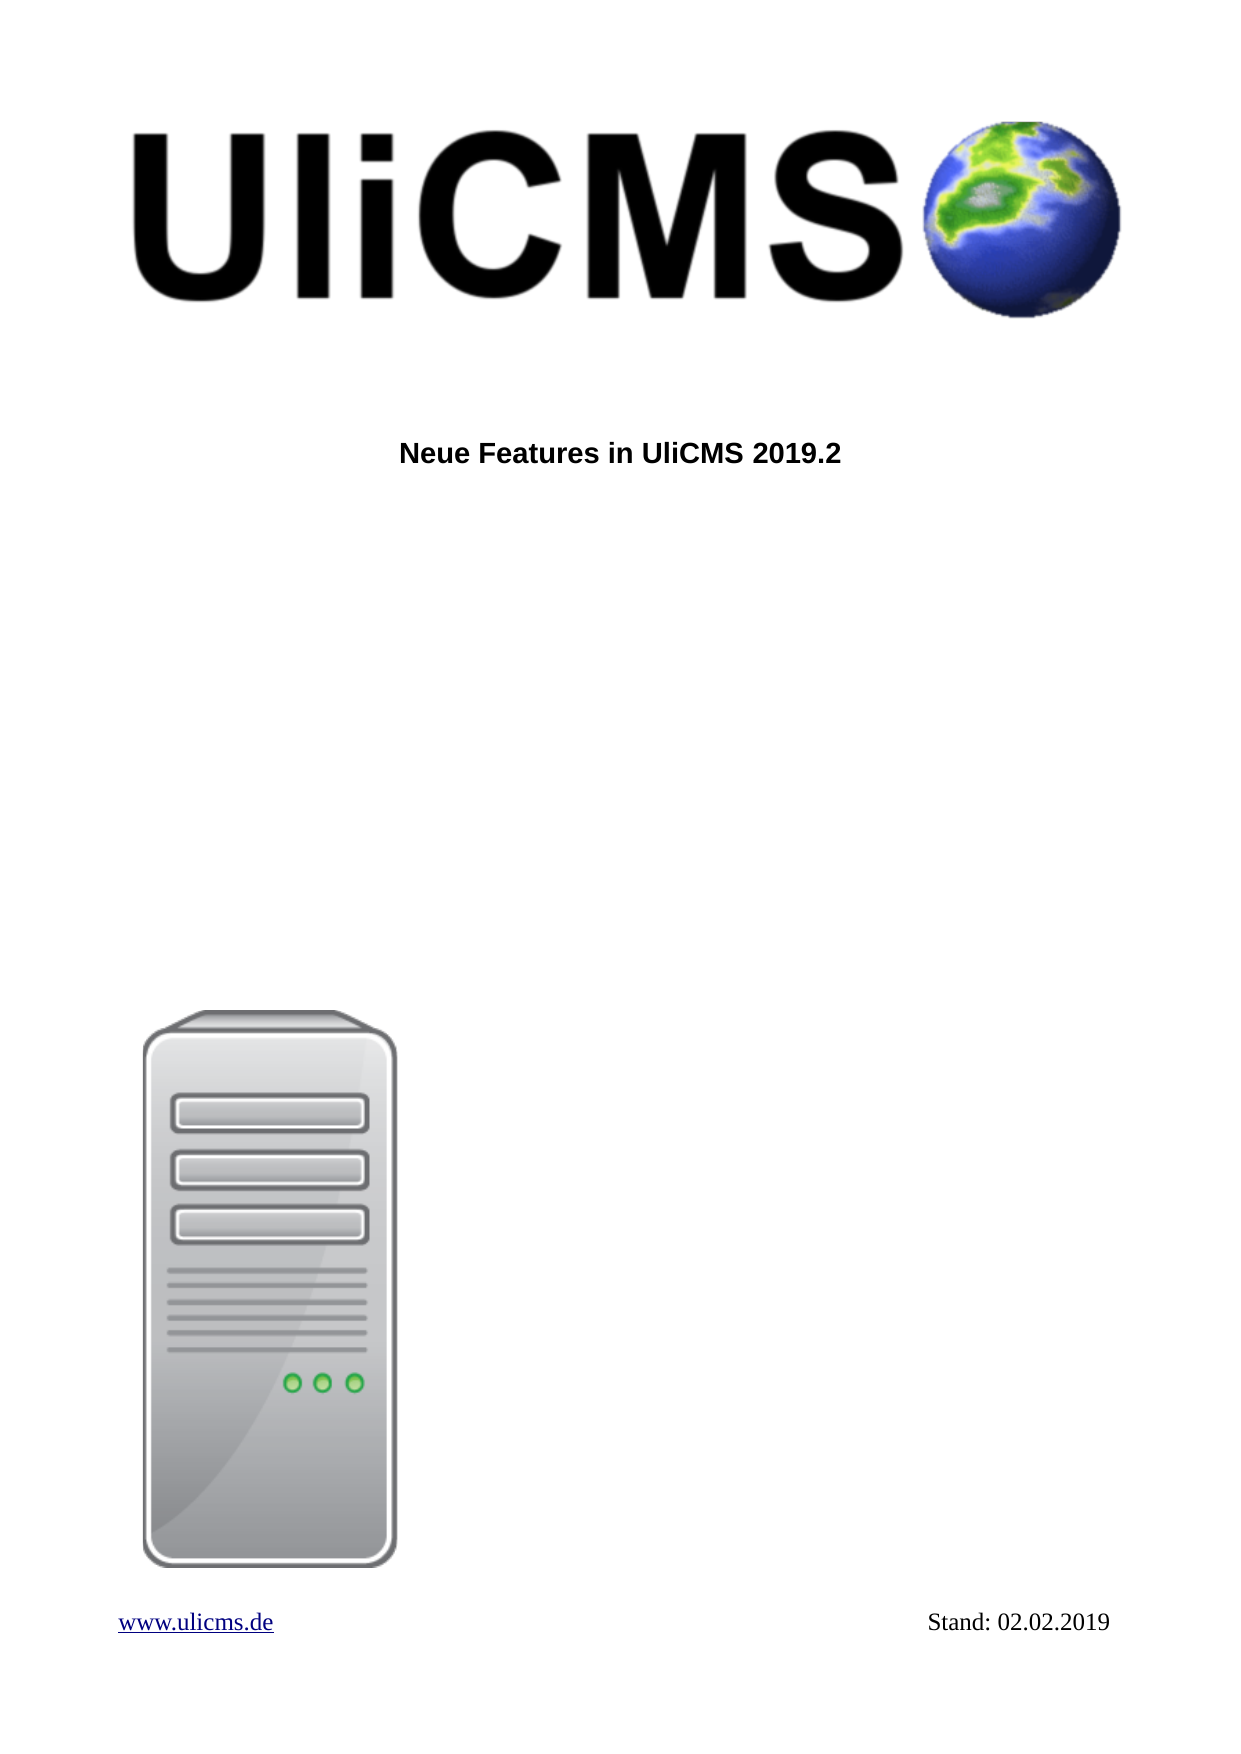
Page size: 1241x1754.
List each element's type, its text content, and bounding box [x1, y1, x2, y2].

picture [142, 1010, 398, 1568]
picture [118, 118, 1123, 326]
subtitle Neue Features in UliCMS 2019.2 [118, 436, 1122, 470]
